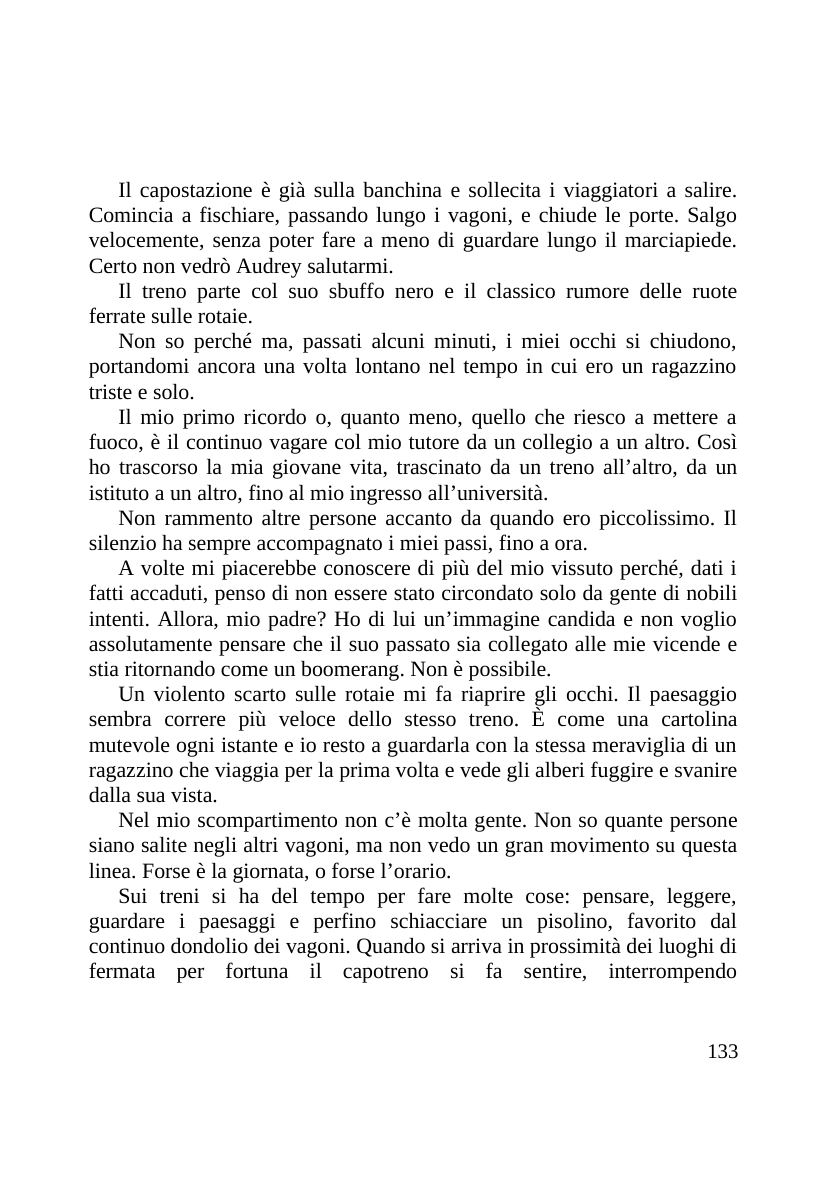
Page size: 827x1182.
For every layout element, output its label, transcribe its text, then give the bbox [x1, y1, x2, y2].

text Un violento scarto sulle rotaie mi fa riaprire gli occhi. Il paesaggio sembra correre più veloce dello stesso treno. È come una cartolina mutevole ogni istante e io resto a guardarla con la stessa meraviglia di un ragazzino che viaggia per la prima volta e vede gli alberi fuggire e svanire dalla sua vista. [88, 681, 738, 807]
text Il mio primo ricordo o, quanto meno, quello che riesco a mettere a fuoco, è il continuo vagare col mio tutore da un collegio a un altro. Così ho trascorso la mia giovane vita, trascinato da un treno all’altro, da un istituto a un altro, fino al mio ingresso all’università. [88, 404, 738, 505]
text A volte mi piacerebbe conoscere di più del mio vissuto perché, dati i fatti accaduti, penso di non essere stato circondato solo da gente di nobili intenti. Allora, mio padre? Ho di lui un’immagine candida e non voglio assolutamente pensare che il suo passato sia collegato alle mie vicende e stia ritornando come un boomerang. Non è possibile. [88, 555, 738, 681]
text Il capostazione è già sulla banchina e sollecita i viaggiatori a salire. Comincia a fischiare, passando lungo i vagoni, e chiude le porte. Salgo velocemente, senza poter fare a meno di guardare lungo il marciapiede. Certo non vedrò Audrey salutarmi. [88, 177, 738, 278]
text Il treno parte col suo sbuffo nero e il classico rumore delle ruote ferrate sulle rotaie. [88, 278, 738, 328]
text Non rammento altre persone accanto da quando ero piccolissimo. Il silenzio ha sempre accompagnato i miei passi, fino a ora. [88, 505, 738, 555]
text Sui treni si ha del tempo per fare molte cose: pensare, leggere, guardare i paesaggi e perfino schiacciare un pisolino, favorito dal continuo dondolio dei vagoni. Quando si arriva in prossimità dei luoghi di fermata per fortuna il capotreno si fa sentire, interrompendo [88, 883, 738, 984]
text Non so perché ma, passati alcuni minuti, i miei occhi si chiudono, portandomi ancora una volta lontano nel tempo in cui ero un ragazzino triste e solo. [88, 328, 738, 404]
text Nel mio scompartimento non c’è molta gente. Non so quante persone siano salite negli altri vagoni, ma non vedo un gran movimento su questa linea. Forse è la giornata, o forse l’orario. [88, 807, 738, 883]
